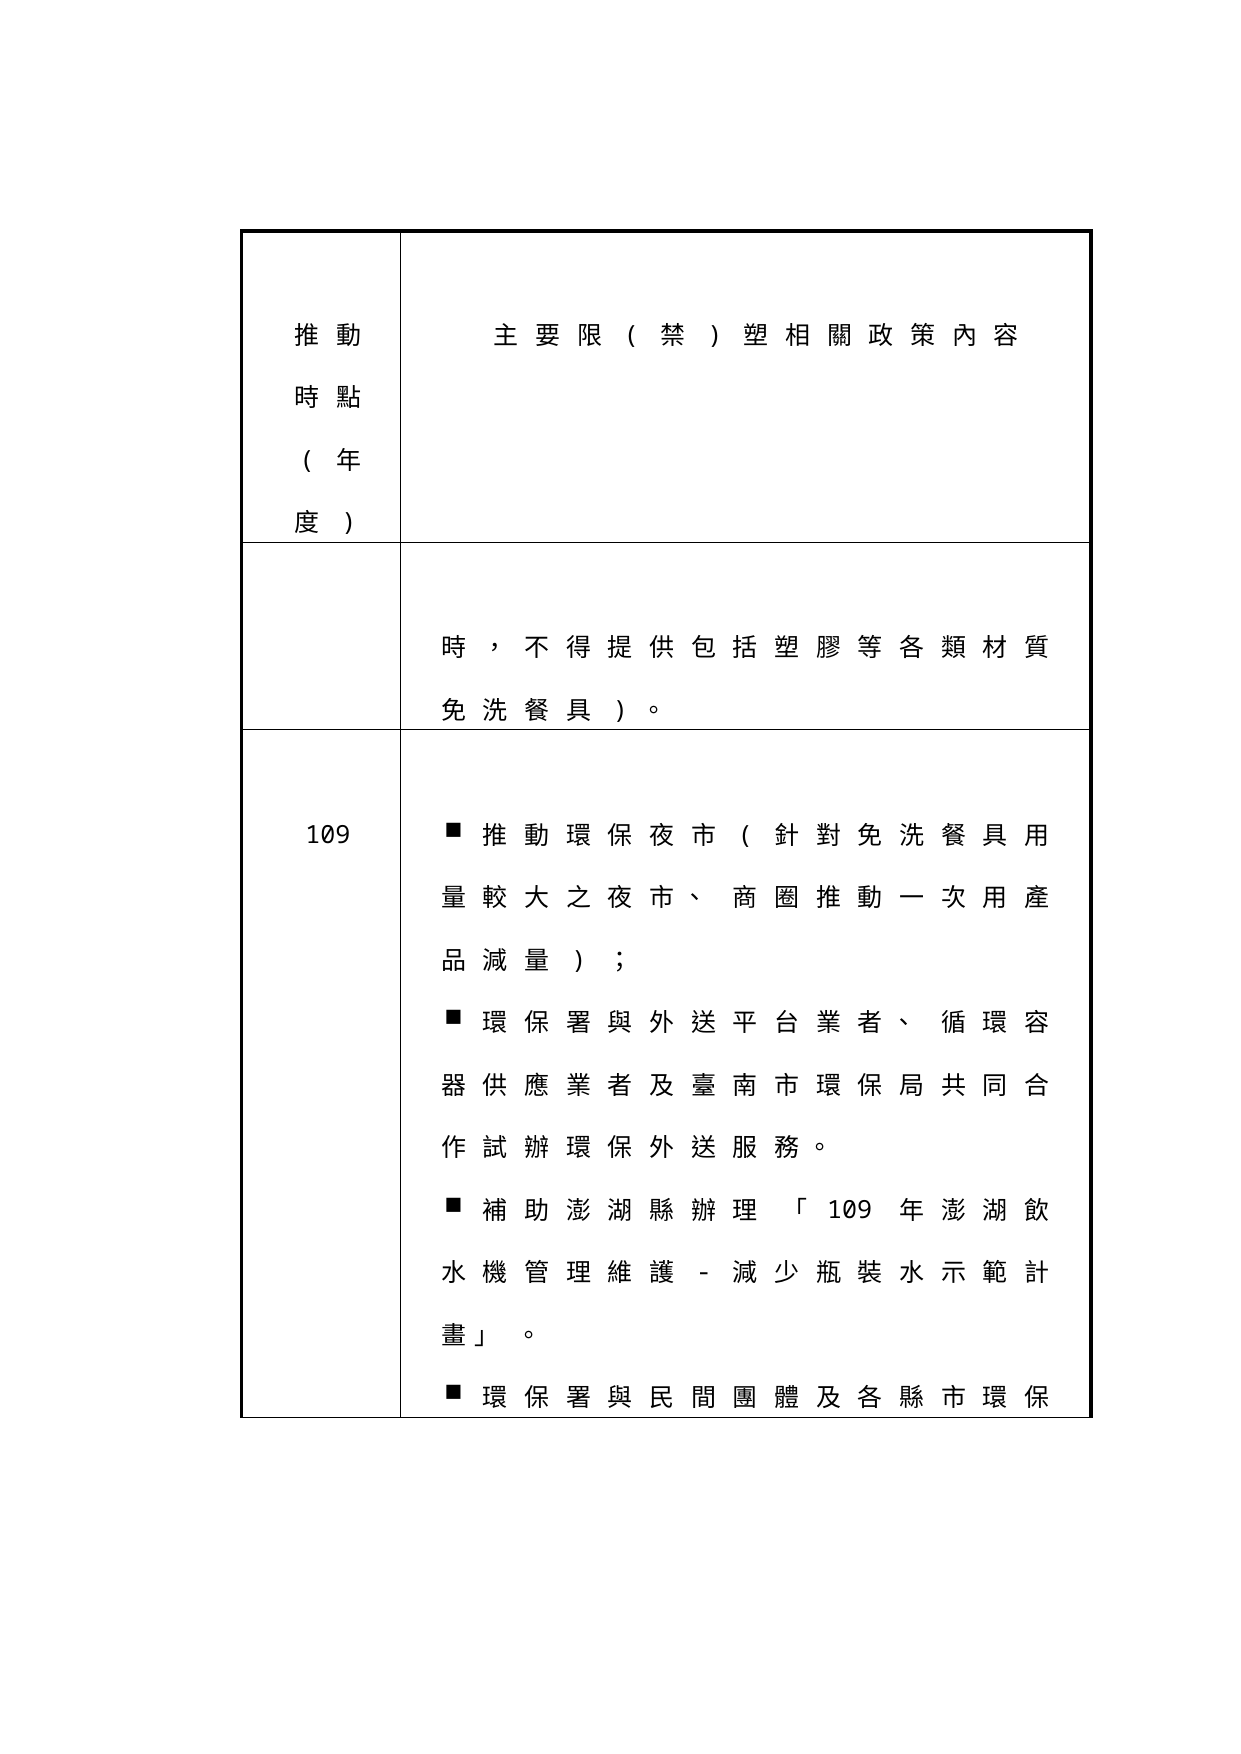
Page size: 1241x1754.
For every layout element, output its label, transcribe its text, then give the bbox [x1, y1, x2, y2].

table_cell 推動環保夜市(針對免洗餐具用量較大之夜市、商圈推動一次用產品減量)； 環保署與外送平台業者、循環容器供應業者及臺南市環保局共同合作試辦環保外送服務。 補助澎湖縣辦理「109年澎湖飲水機管理維護-減少瓶裝水示範計畫」。 環保署與民間團體及各縣市環保 [401, 730, 1089, 1417]
table_cell [243, 543, 400, 729]
table_header 推動時點 (年度) [243, 233, 400, 542]
table_cell 109 [243, 730, 400, 1417]
table_cell 時，不得提供包括塑膠等各類材質免洗餐具)。 [401, 543, 1089, 729]
table_header 主要限(禁)塑相關政策內容 [401, 233, 1089, 542]
